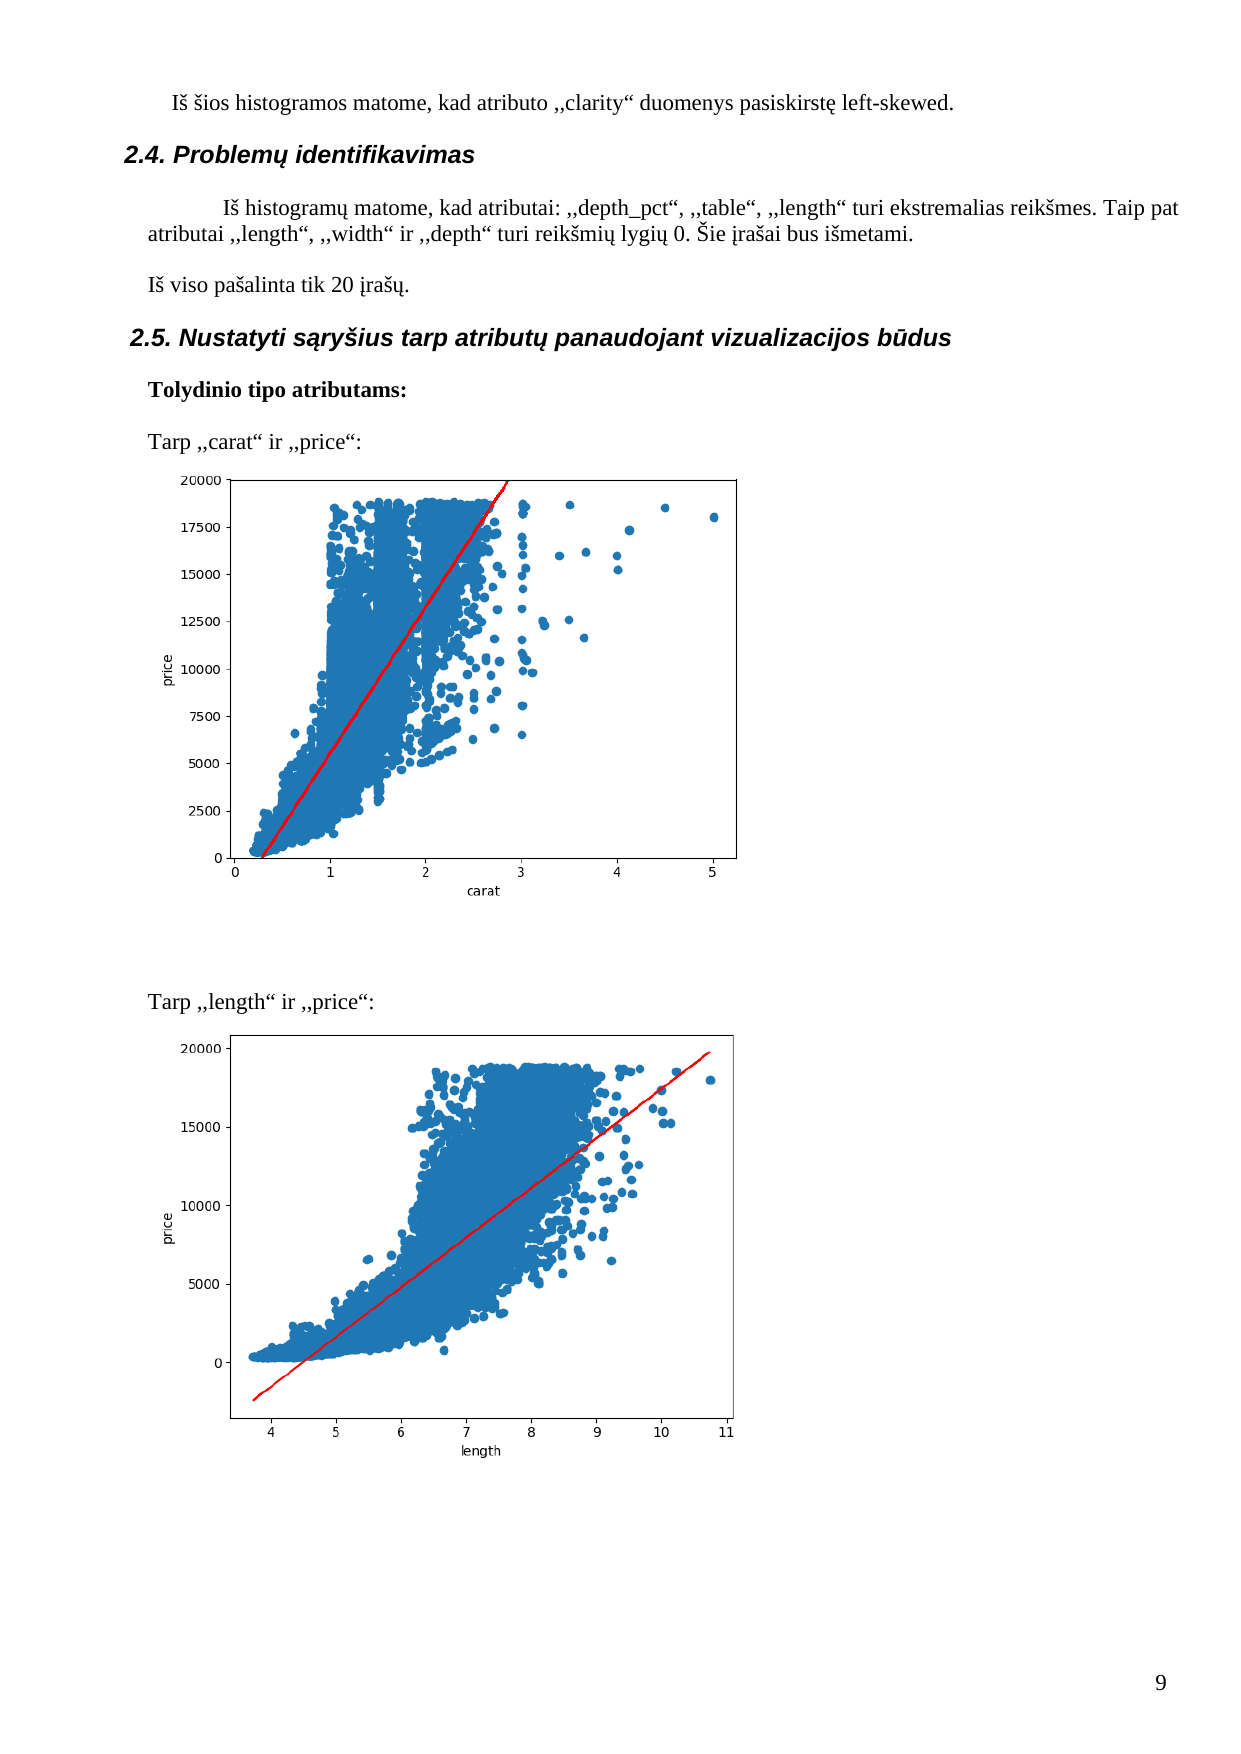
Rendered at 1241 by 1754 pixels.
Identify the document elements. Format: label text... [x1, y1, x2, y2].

subtitle Tolydinio tipo atributams: [148, 377, 1181, 403]
subtitle Tarp ,,carat“ ir ,,price“: [148, 428, 1181, 454]
picture [147, 1020, 749, 1472]
subtitle Nustatyti sąryšius tarp atributų panaudojant vizualizacijos būdus [130, 323, 1181, 352]
subtitle Iš šios histogramos matome, kad atributo ,,clarity“ duomenys pasiskirstę left-skewed. [171, 89, 1181, 115]
subtitle Tarp ,,length“ ir ,,price“: [148, 988, 1181, 1014]
picture [147, 460, 750, 912]
subtitle Iš histogramų matome, kad atributai: ,,depth_pct“, ,,table“, ,,length“ turi ekstremalias reikšmes. Taip pat atributai ,,length“, ,,width“ ir ,,depth“ turi reikšmių lygių 0. Šie įrašai bus išmetami. [148, 194, 1181, 246]
subtitle Problemų identifikavimas [124, 140, 1181, 169]
subtitle Iš viso pašalinta tik 20 įrašų. [148, 271, 1181, 298]
